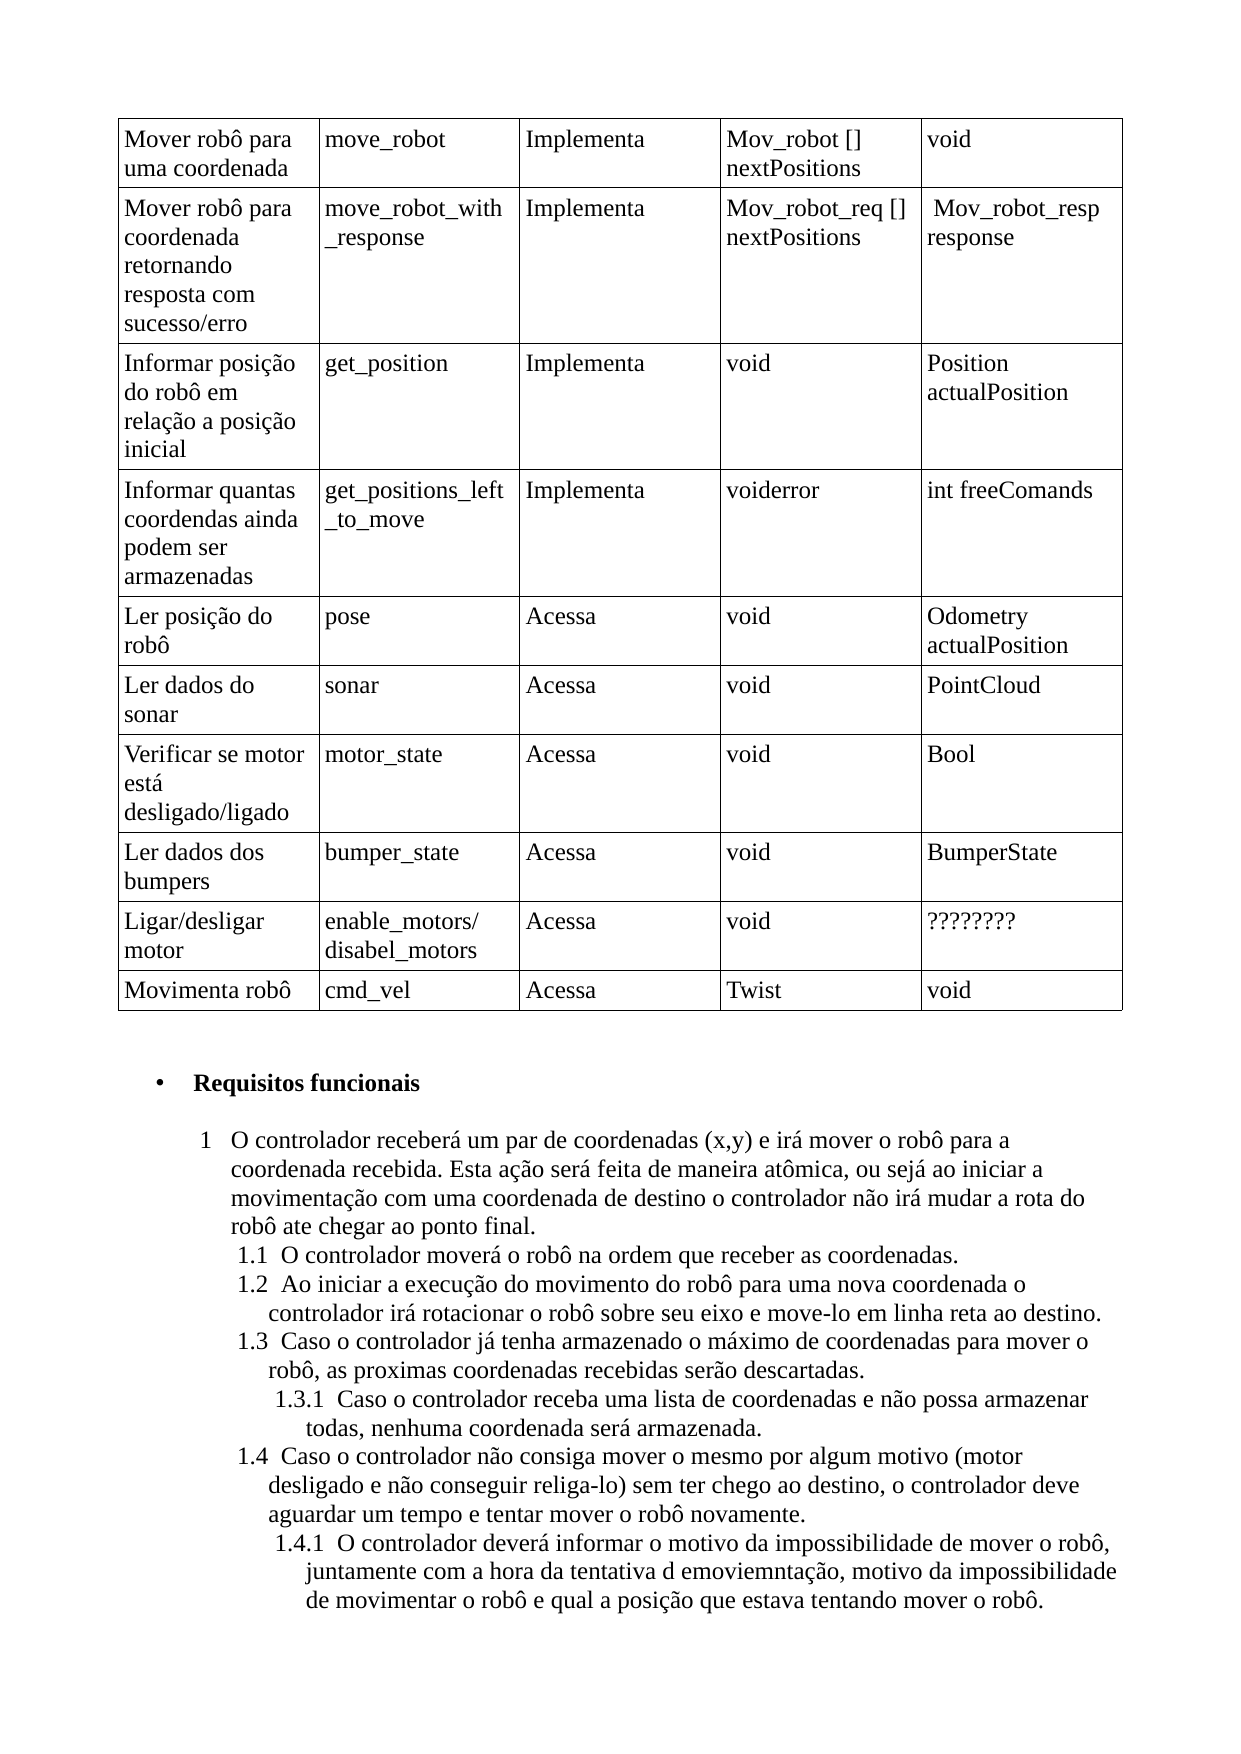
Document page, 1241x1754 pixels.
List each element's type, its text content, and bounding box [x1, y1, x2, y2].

table_cell motor_state [320, 735, 519, 832]
table_cell move_robot_with_response [320, 188, 519, 342]
table_cell get_positions_left_to_move [320, 470, 519, 596]
table_cell Position actualPosition [922, 344, 1122, 469]
table_cell Informar quantas coordendas ainda podem ser armazenadas [119, 470, 319, 596]
table_cell Verificar se motor está desligado/ligado [119, 735, 319, 832]
table_cell Implementa [520, 119, 720, 187]
table_cell Ler dados dos bumpers [119, 833, 319, 901]
table_cell ???????? [922, 902, 1122, 970]
table_cell void [922, 971, 1122, 1010]
table_cell pose [320, 597, 519, 665]
table_cell void [922, 119, 1122, 187]
list Requisitos funcionais [156, 1068, 1122, 1096]
table_cell void [721, 344, 921, 469]
table_cell sonar [320, 666, 519, 734]
table_cell Ler dados do sonar [119, 666, 319, 734]
table_cell Informar posição do robô em relação a posição inicial [119, 344, 319, 469]
table_cell Ligar/desligar motor [119, 902, 319, 970]
table_cell BumperState [922, 833, 1122, 901]
list Caso o controlador já tenha armazenado o máximo de coordenadas para mover o robô, as proximas coordenadas recebidas serão descartadas. [231, 1326, 1122, 1384]
table_cell Mover robô para uma coordenada [119, 119, 319, 187]
table_cell voiderror [721, 470, 921, 596]
table_cell Implementa [520, 470, 720, 596]
table_cell Mov_robot [] nextPositions [721, 119, 921, 187]
table_cell Acessa [520, 597, 720, 665]
list Ao iniciar a execução do movimento do robô para uma nova coordenada o controlador irá rotacionar o robô sobre seu eixo e move-lo em linha reta ao destino. [231, 1269, 1122, 1326]
table_cell get_position [320, 344, 519, 469]
table_cell Implementa [520, 344, 720, 469]
list Caso o controlador não consiga mover o mesmo por algum motivo (motor desligado e não conseguir religa-lo) sem ter chego ao destino, o controlador deve aguardar um tempo e tentar mover o robô novamente. [231, 1441, 1122, 1528]
table_cell void [721, 597, 921, 665]
table_cell void [721, 833, 921, 901]
table_cell Acessa [520, 902, 720, 970]
list O controlador receberá um par de coordenadas (x,y) e irá mover o robô para a coordenada recebida. Esta ação será feita de maneira atômica, ou sejá ao iniciar a movimentação com uma coordenada de destino o controlador não irá mudar a rota do robô ate chegar ao ponto final. [193, 1125, 1122, 1240]
table_cell move_robot [320, 119, 519, 187]
table_cell void [721, 735, 921, 832]
table_cell Acessa [520, 833, 720, 901]
table_cell Mov_robot_req [] nextPositions [721, 188, 921, 342]
list O controlador deverá informar o motivo da impossibilidade de mover o robô, juntamente com a hora da tentativa d emoviemntação, motivo da impossibilidade de movimentar o robô e qual a posição que estava tentando mover o robô. [268, 1528, 1122, 1614]
table_cell enable_motors/disabel_motors [320, 902, 519, 970]
table_cell Acessa [520, 666, 720, 734]
table_cell Bool [922, 735, 1122, 832]
table_cell Acessa [520, 971, 720, 1010]
table_cell void [721, 902, 921, 970]
table_cell Implementa [520, 188, 720, 342]
table_cell void [721, 666, 921, 734]
table_cell Odometry actualPosition [922, 597, 1122, 665]
table_cell PointCloud [922, 666, 1122, 734]
table_cell Acessa [520, 735, 720, 832]
table_cell bumper_state [320, 833, 519, 901]
table_cell int freeComands [922, 470, 1122, 596]
list O controlador moverá o robô na ordem que receber as coordenadas. [231, 1240, 1122, 1269]
list Caso o controlador receba uma lista de coordenadas e não possa armazenar todas, nenhuma coordenada será armazenada. [268, 1384, 1122, 1441]
table_cell Ler posição do robô [119, 597, 319, 665]
table_cell Twist [721, 971, 921, 1010]
table_cell Mov_robot_resp response [922, 188, 1122, 342]
table_cell Mover robô para coordenada retornando resposta com sucesso/erro [119, 188, 319, 342]
table_cell Movimenta robô [119, 971, 319, 1010]
table_cell cmd_vel [320, 971, 519, 1010]
